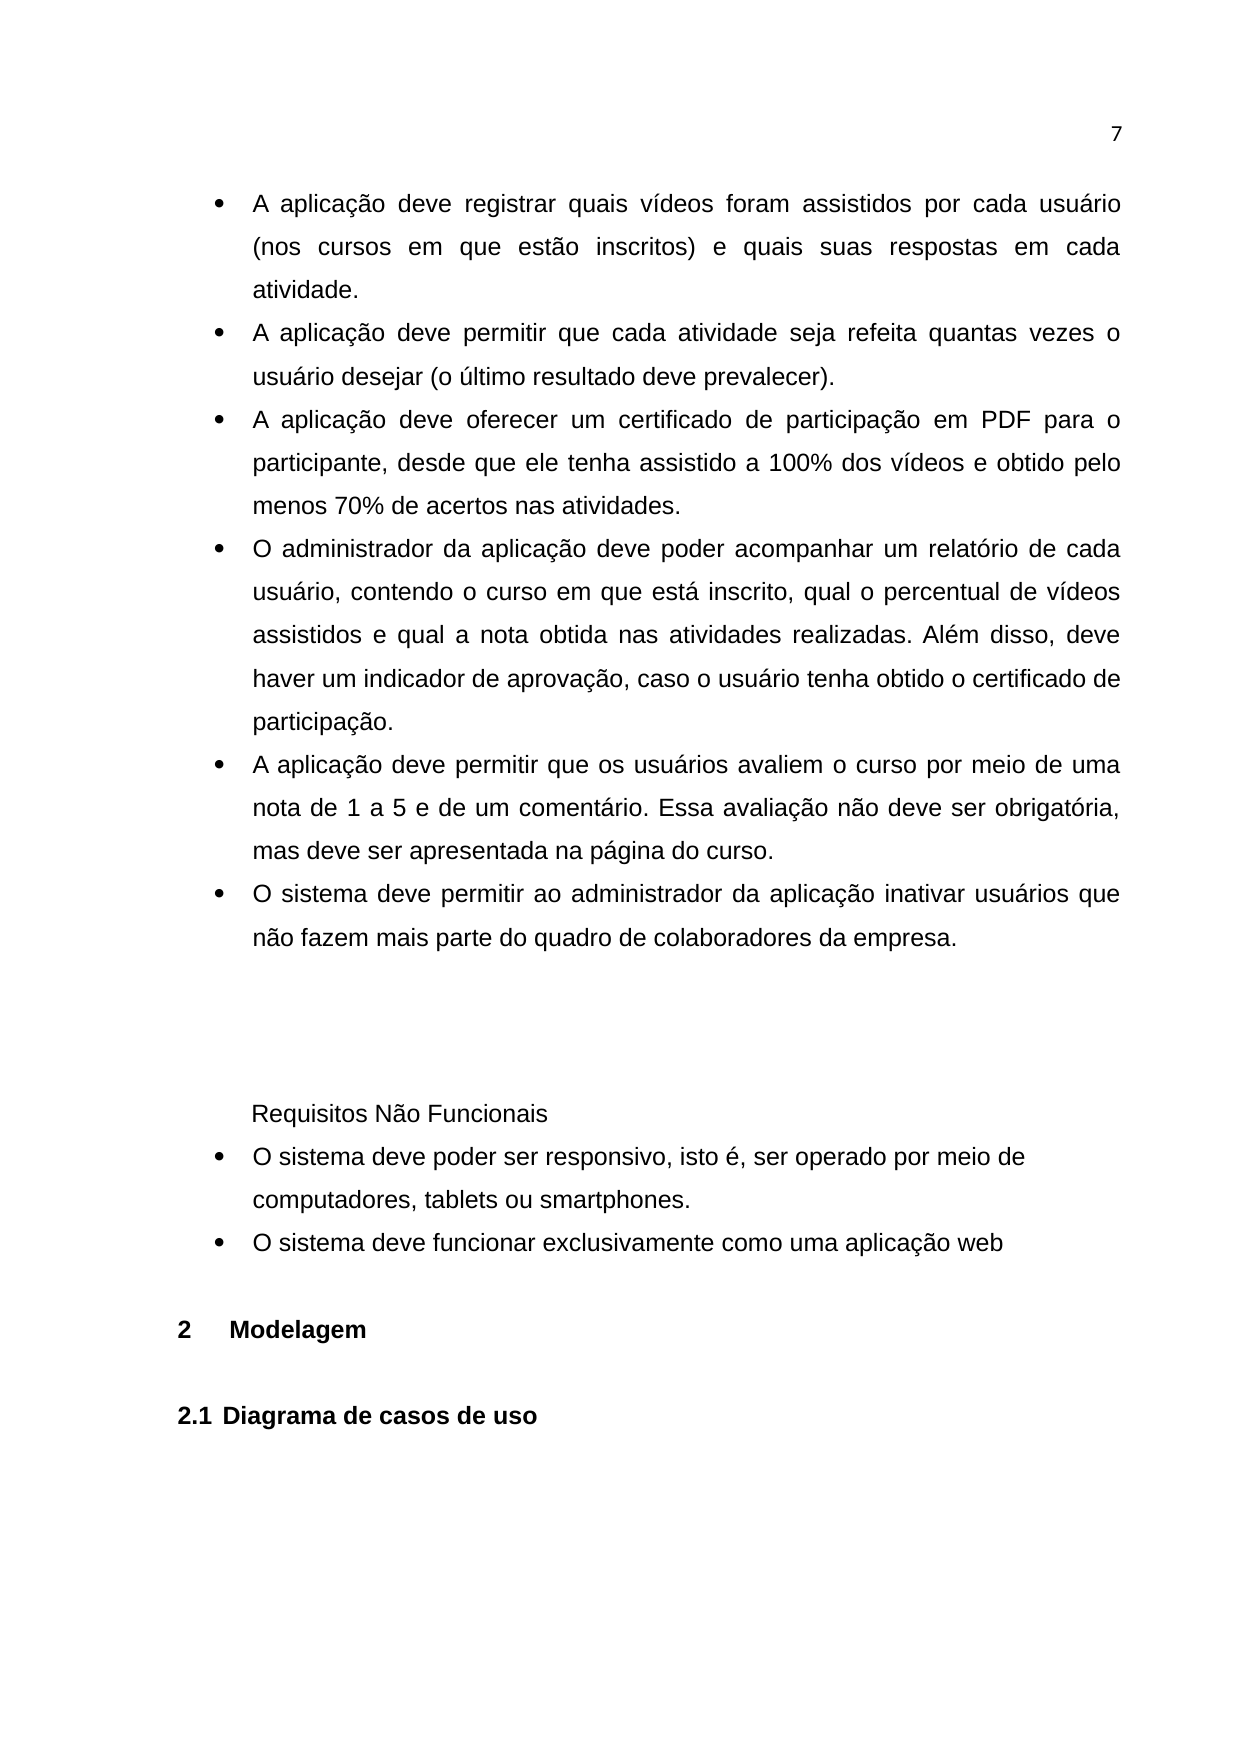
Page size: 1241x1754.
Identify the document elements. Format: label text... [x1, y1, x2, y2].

list A aplicação deve registrar quais vídeos foram assistidos por cada usuário (nos cursos em que estão inscritos) e quais suas respostas em cada atividade. [215, 189, 1122, 304]
list O sistema deve permitir ao administrador da aplicação inativar usuários que não fazem mais parte do quadro de colaboradores da empresa. [215, 879, 1122, 951]
text Requisitos Não Funcionais [177, 1099, 1122, 1128]
subtitle Diagrama de casos de uso [177, 1401, 1122, 1430]
list A aplicação deve permitir que os usuários avaliem o curso por meio de uma nota de 1 a 5 e de um comentário. Essa avaliação não deve ser obrigatória, mas deve ser apresentada na página do curso. [215, 750, 1122, 865]
list O sistema deve funcionar exclusivamente como uma aplicação web [215, 1228, 1122, 1257]
list A aplicação deve permitir que cada atividade seja refeita quantas vezes o usuário desejar (o último resultado deve prevalecer). [215, 318, 1122, 390]
list A aplicação deve oferecer um certificado de participação em PDF para o participante, desde que ele tenha assistido a 100% dos vídeos e obtido pelo menos 70% de acertos nas atividades. [215, 405, 1122, 520]
list O administrador da aplicação deve poder acompanhar um relatório de cada usuário, contendo o curso em que está inscrito, qual o percentual de vídeos assistidos e qual a nota obtida nas atividades realizadas. Além disso, deve haver um indicador de aprovação, caso o usuário tenha obtido o certificado de participação. [215, 534, 1122, 736]
list O sistema deve poder ser responsivo, isto é, ser operado por meio de computadores, tablets ou smartphones. [215, 1142, 1122, 1214]
subtitle Modelagem [177, 1315, 1122, 1343]
